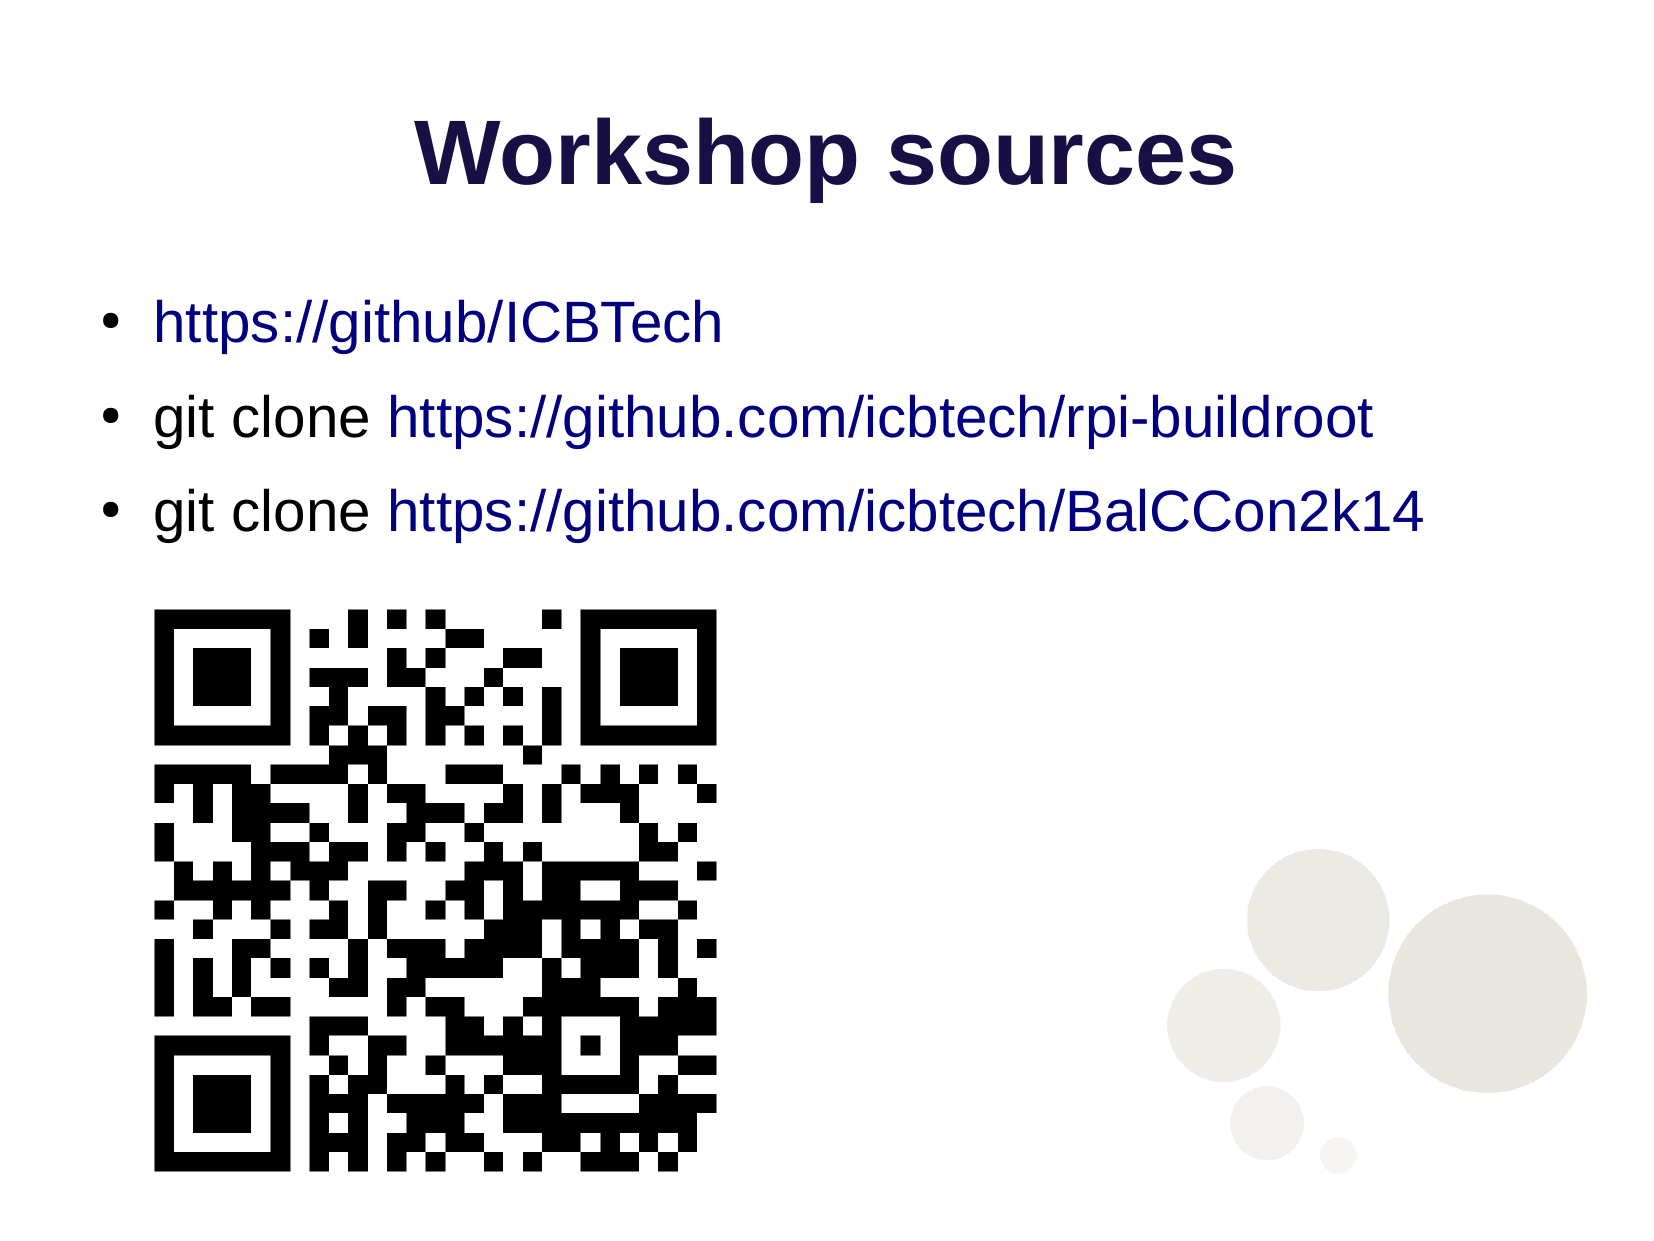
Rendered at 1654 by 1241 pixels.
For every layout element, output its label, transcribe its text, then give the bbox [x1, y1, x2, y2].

title Workshop sources [82, 49, 1571, 257]
picture [0, 0, 1654, 1241]
list https://github/ICBTech git clone https://github.com/icbtech/rpi-buildroot git clone https://github.com/icbtech/BalCCon2k14 [82, 290, 1571, 601]
